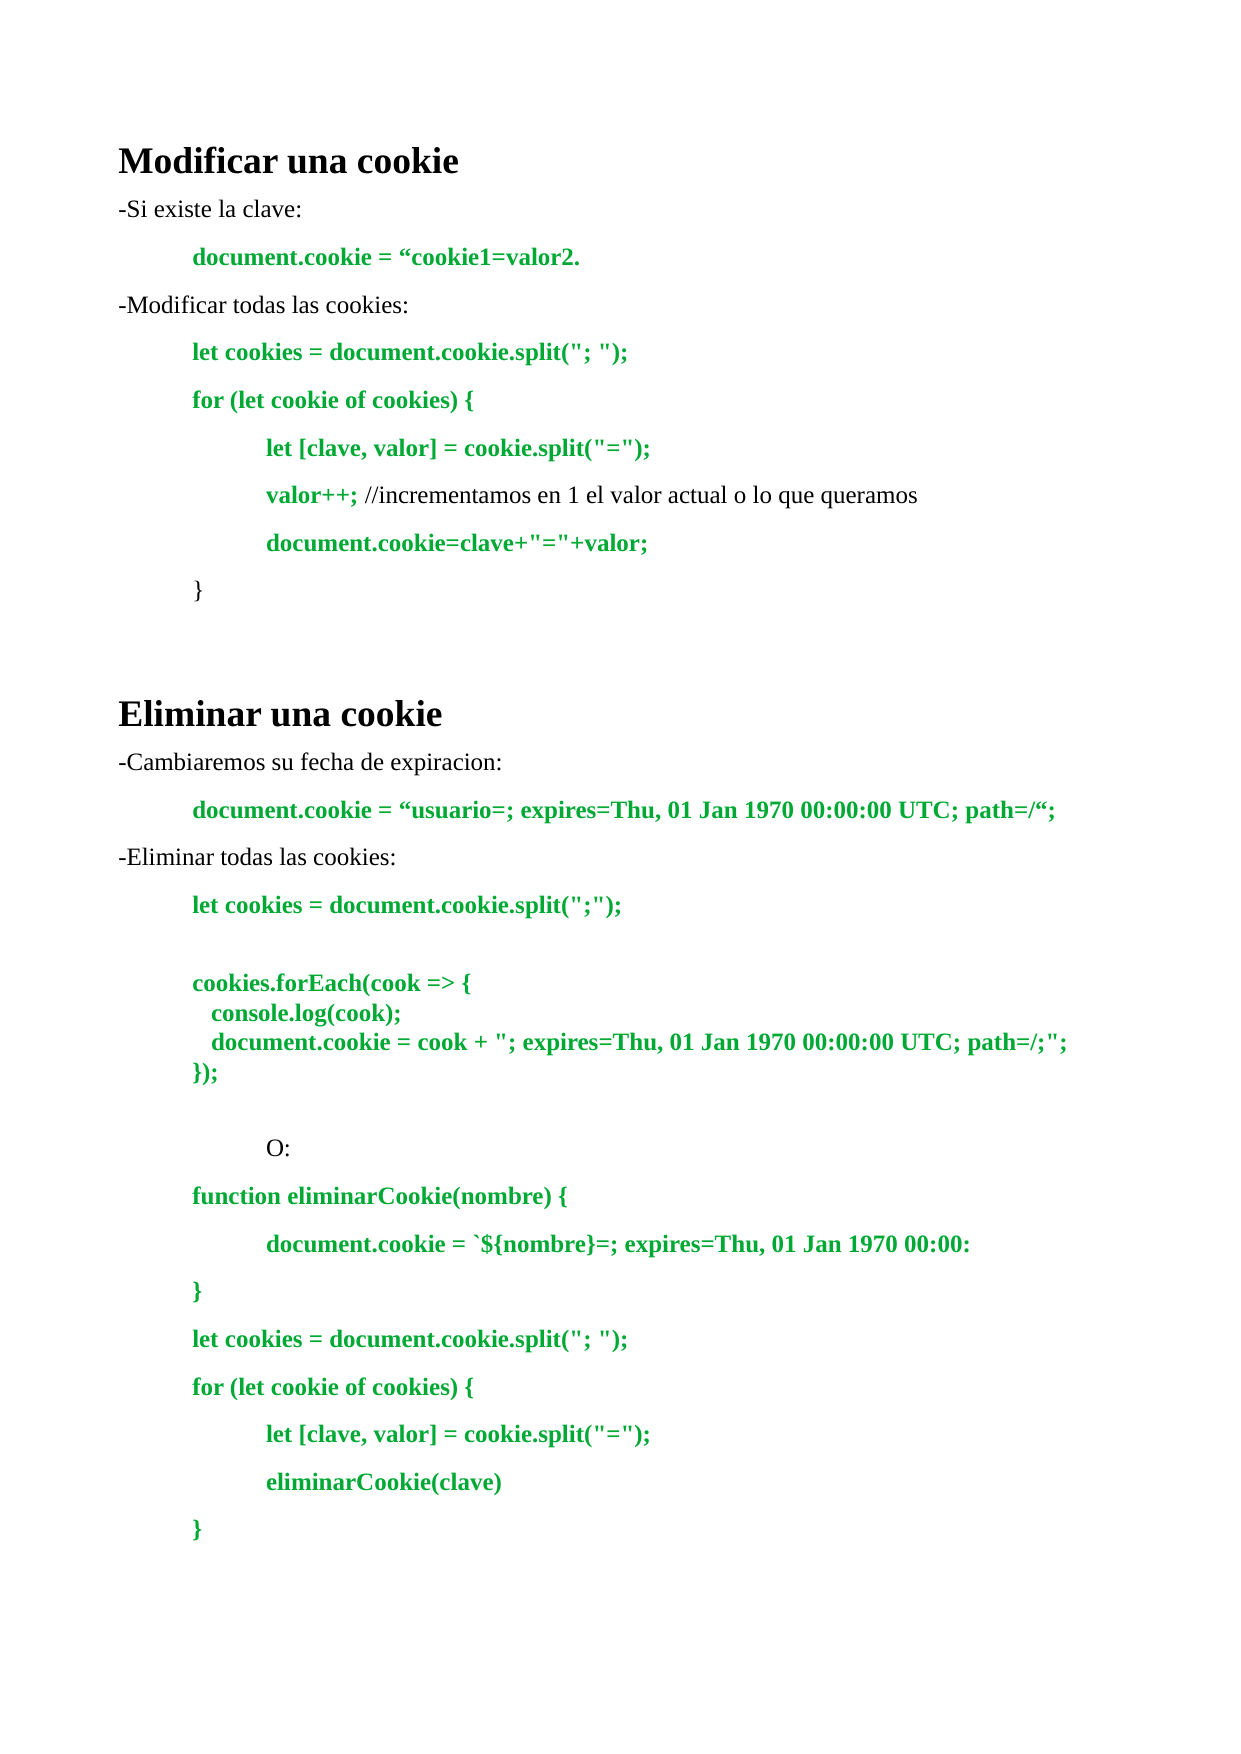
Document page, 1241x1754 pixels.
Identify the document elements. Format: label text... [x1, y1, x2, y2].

text cookies.forEach(cook => { [118, 967, 1122, 997]
text let cookies = document.cookie.split("; "); [118, 1324, 1122, 1353]
text let [clave, valor] = cookie.split("="); [118, 1419, 1122, 1448]
text document.cookie=clave+"="+valor; [118, 528, 1122, 557]
text } [118, 1276, 1122, 1305]
text O: [118, 1133, 1122, 1162]
text document.cookie = `${nombre}=; expires=Thu, 01 Jan 1970 00:00: [118, 1229, 1122, 1257]
text } [118, 1514, 1122, 1543]
text document.cookie = cook + "; expires=Thu, 01 Jan 1970 00:00:00 UTC; path=/;"; [118, 1027, 1122, 1056]
text -Si existe la clave: [118, 194, 1122, 223]
text -Cambiaremos su fecha de expiracion: [118, 747, 1122, 776]
subtitle Modificar una cookie [118, 139, 1122, 182]
text let cookies = document.cookie.split(";"); [118, 890, 1122, 919]
text eliminarCookie(clave) [118, 1467, 1122, 1496]
text }); [118, 1056, 1122, 1086]
subtitle Eliminar una cookie [118, 691, 1122, 734]
text -Eliminar todas las cookies: [118, 842, 1122, 871]
text for (let cookie of cookies) { [118, 385, 1122, 414]
text document.cookie = “usuario=; expires=Thu, 01 Jan 1970 00:00:00 UTC; path=/“; [118, 795, 1122, 823]
text let [clave, valor] = cookie.split("="); [118, 433, 1122, 461]
text } [118, 575, 1122, 604]
text for (let cookie of cookies) { [118, 1372, 1122, 1400]
text let cookies = document.cookie.split("; "); [118, 337, 1122, 366]
text valor++; //incrementamos en 1 el valor actual o lo que queramos [118, 480, 1122, 509]
text console.log(cook); [118, 997, 1122, 1027]
text function eliminarCookie(nombre) { [118, 1181, 1122, 1210]
text document.cookie = “cookie1=valor2. [118, 242, 1122, 271]
text -Modificar todas las cookies: [118, 290, 1122, 318]
